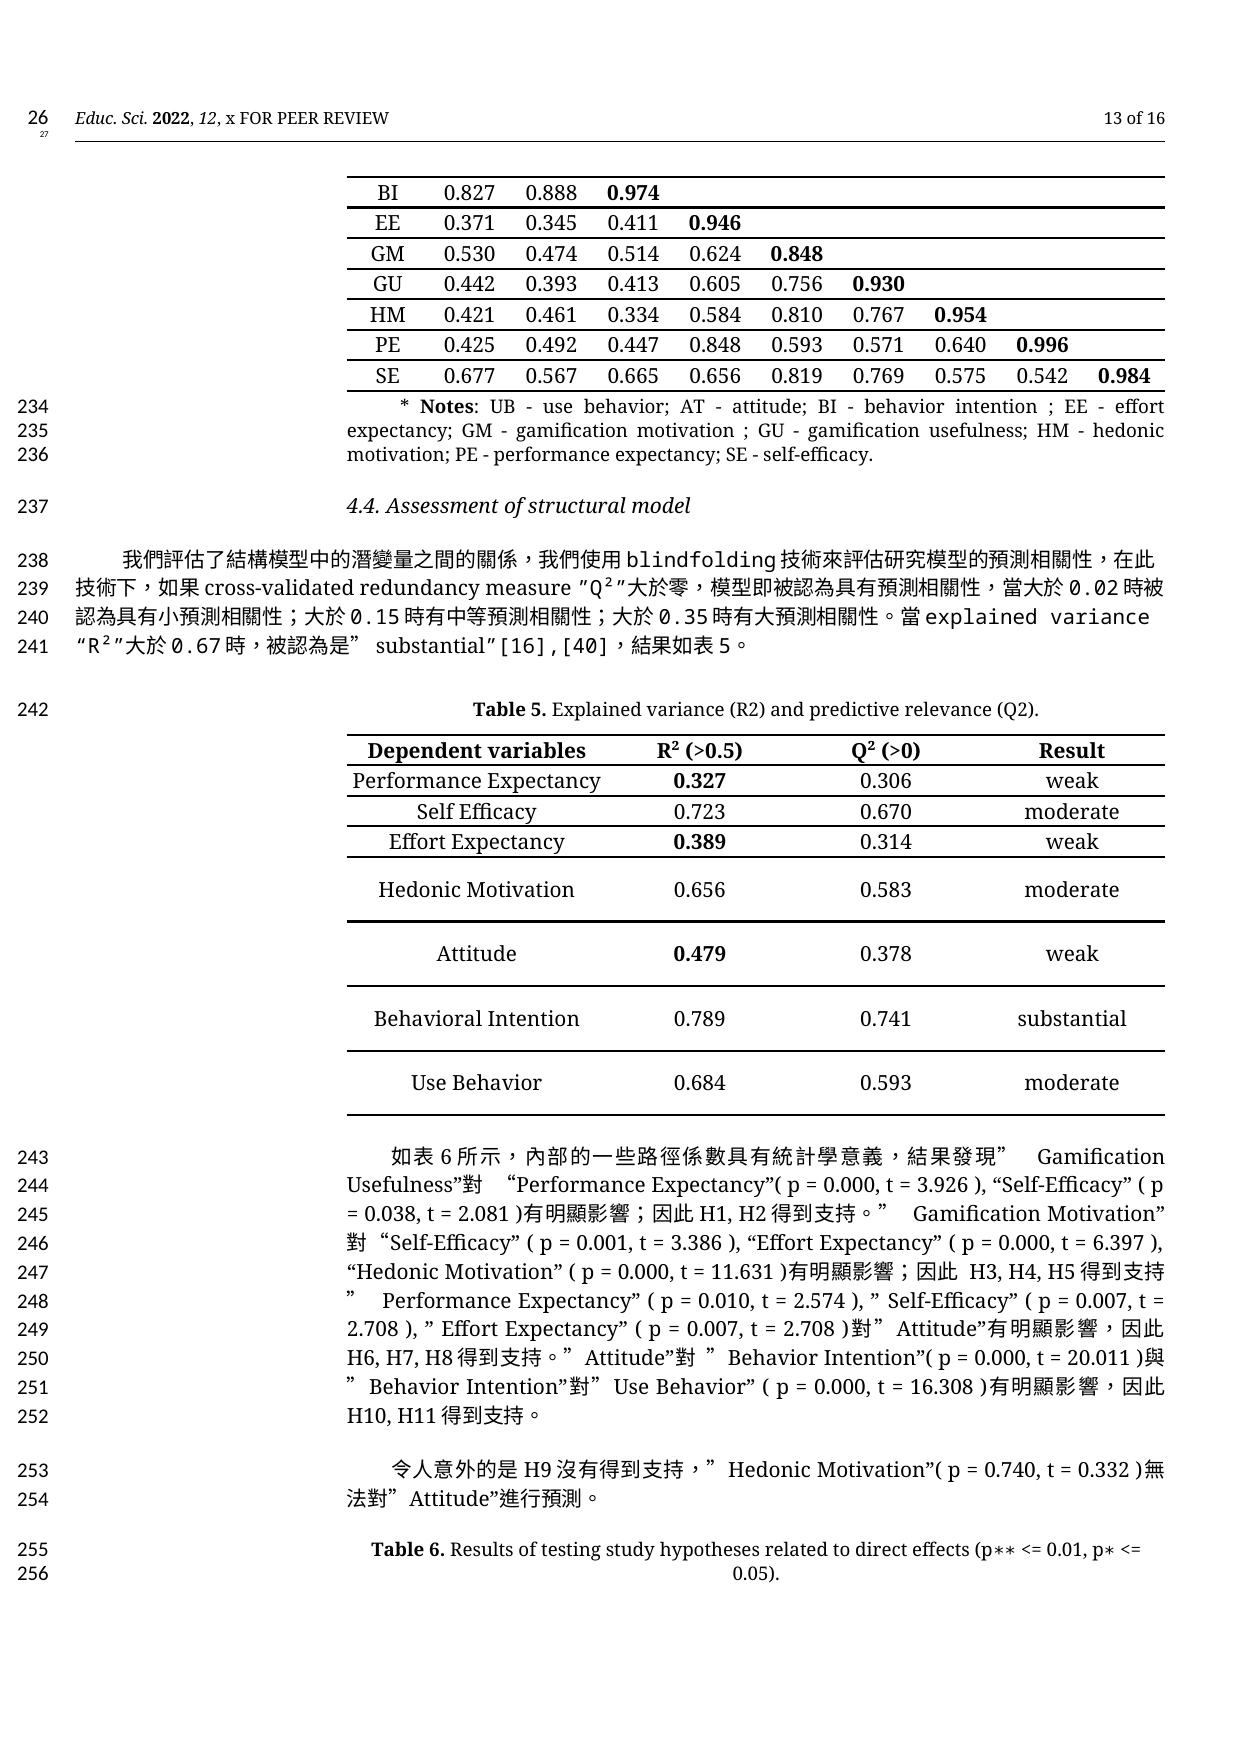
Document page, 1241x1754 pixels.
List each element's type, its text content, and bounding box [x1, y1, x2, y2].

table_cell 0.583 [793, 858, 979, 920]
table_cell 0.756 [756, 270, 838, 298]
table_cell [674, 178, 756, 206]
table_cell 0.741 [793, 987, 979, 1049]
table_cell 0.584 [674, 300, 756, 328]
table_cell 0.930 [838, 270, 919, 298]
table_cell 0.656 [674, 361, 756, 389]
table_cell 0.411 [592, 209, 674, 237]
table_cell 0.393 [510, 270, 592, 298]
table_cell 0.665 [592, 361, 674, 389]
table_cell 0.413 [592, 270, 674, 298]
table_cell 0.819 [756, 361, 838, 389]
text Table 6. Results of testing study hypotheses related to direct effects (p∗∗ <= 0.01, p∗ <= 0.05). [347, 1537, 1165, 1586]
table_cell [838, 239, 919, 267]
text 令人意外的是H9沒有得到支持，”Hedonic Motivation”( p = 0.740, t = 0.332 )無法對”Attitude”進行預測。 [347, 1454, 1165, 1512]
table_cell [920, 239, 1001, 267]
table_cell Self Efficacy [347, 797, 607, 825]
table_cell 0.575 [920, 361, 1001, 389]
table_header R² (>0.5) [607, 736, 793, 764]
table_cell 0.670 [793, 797, 979, 825]
table_cell Hedonic Motivation [347, 858, 607, 920]
table_cell 0.327 [607, 766, 793, 795]
table_cell [1083, 239, 1165, 267]
text 如表6所示，內部的一些路徑係數具有統計學意義，結果發現” Gamification Usefulness”對 “Performance Expectancy”( p = 0.000, t = 3.926 ), “Self-Efficacy” ( p = 0.038, t = 2.081 )有明顯影響；因此H1, H2得到支持。” Gamification Motivation”對“Self-Efficacy” ( p = 0.001, t = 3.386 ), “Effort Expectancy” ( p = 0.000, t = 6.397 ), “Hedonic Motivation” ( p = 0.000, t = 11.631 )有明顯影響；因此 H3, H4, H5得到支持。” Performance Expectancy” ( p = 0.010, t = 2.574 ), ” Self-Efficacy” ( p = 0.007, t = 2.708 ), ” Effort Expectancy” ( p = 0.007, t = 2.708 )對”Attitude”有明顯影響，因此H6, H7, H8得到支持。”Attitude”對 ”Behavior Intention”( p = 0.000, t = 20.011 )與”Behavior Intention”對”Use Behavior” ( p = 0.000, t = 16.308 )有明顯影響，因此H10, H11得到支持。 [347, 1141, 1165, 1429]
table_cell EE [347, 209, 428, 237]
table_cell 0.789 [607, 987, 793, 1049]
table_cell weak [979, 827, 1165, 856]
table_cell 0.314 [793, 827, 979, 856]
table_cell 0.421 [429, 300, 510, 328]
table_header [1165, 734, 1240, 764]
table_cell 0.984 [1083, 361, 1165, 389]
table_cell 0.306 [793, 766, 979, 795]
table_cell moderate [979, 858, 1165, 920]
table_cell 0.848 [674, 331, 756, 359]
table_cell BI [347, 178, 428, 206]
table_cell [920, 270, 1001, 298]
table_cell 0.888 [510, 178, 592, 206]
table_cell moderate [979, 797, 1165, 825]
table_cell Behavioral Intention [347, 987, 607, 1049]
table_cell [1165, 795, 1240, 825]
table_cell 0.996 [1001, 331, 1083, 359]
text Table 5. Explained variance (R2) and predictive relevance (Q2). [347, 697, 1165, 721]
text * Notes: UB - use behavior; AT - attitude; BI - behavior intention ; EE - effort expectancy; GM - gamification motivation ; GU - gamification usefulness; HM - hedonic motivation; PE - performance expectancy; SE - self-efficacy. [347, 392, 1165, 467]
table_cell 0.334 [592, 300, 674, 328]
table_cell 0.624 [674, 239, 756, 267]
table_cell [1165, 825, 1240, 856]
table_cell HM [347, 300, 428, 328]
table_cell 0.530 [429, 239, 510, 267]
table_cell [838, 209, 919, 237]
table_cell 0.567 [510, 361, 592, 389]
table_cell [1083, 300, 1165, 328]
table_cell 0.371 [429, 209, 510, 237]
table_cell 0.677 [429, 361, 510, 389]
table_cell [756, 209, 838, 237]
table_cell Performance Expectancy [347, 766, 607, 795]
table_cell 0.827 [429, 178, 510, 206]
table_cell [1001, 300, 1083, 328]
text 我們評估了結構模型中的潛變量之間的關係，我們使用blindfolding技術來評估研究模型的預測相關性，在此技術下，如果cross-validated redundancy measure ”Q²”大於零，模型即被認為具有預測相關性，當大於0.02時被認為具有小預測相關性；大於0.15時有中等預測相關性；大於0.35時有大預測相關性。當explained variance “R²”大於0.67時，被認為是” substantial”[16],[40]，結果如表5。 [75, 544, 1165, 659]
table_cell SE [347, 361, 428, 389]
table_cell [1165, 920, 1240, 985]
table_cell 0.767 [838, 300, 919, 328]
table_cell [1001, 239, 1083, 267]
table_cell [1083, 178, 1165, 206]
table_cell 0.723 [607, 797, 793, 825]
table_cell 0.425 [429, 331, 510, 359]
table_cell substantial [979, 987, 1165, 1049]
table_cell 0.542 [1001, 361, 1083, 389]
table_cell 0.593 [793, 1052, 979, 1114]
table_cell moderate [979, 1052, 1165, 1114]
table_cell [838, 178, 919, 206]
table_cell 0.810 [756, 300, 838, 328]
subtitle 4.4. Assessment of structural model [347, 492, 1165, 519]
table_cell 0.946 [674, 209, 756, 237]
table_cell 0.593 [756, 331, 838, 359]
table_cell 0.492 [510, 331, 592, 359]
table_cell [1001, 270, 1083, 298]
table_cell Effort Expectancy [347, 827, 607, 856]
table_cell 0.514 [592, 239, 674, 267]
table_cell 0.605 [674, 270, 756, 298]
table_cell 0.769 [838, 361, 919, 389]
table_cell [1001, 178, 1083, 206]
table_header Result [979, 736, 1165, 764]
table_cell [1083, 331, 1165, 359]
table_cell 0.461 [510, 300, 592, 328]
table_cell 0.345 [510, 209, 592, 237]
table_cell 0.954 [920, 300, 1001, 328]
table_cell [1001, 209, 1083, 237]
table_header Q² (>0) [793, 736, 979, 764]
table_cell 0.479 [607, 923, 793, 985]
table_cell GU [347, 270, 428, 298]
table_cell weak [979, 766, 1165, 795]
table_cell [920, 209, 1001, 237]
table_cell 0.474 [510, 239, 592, 267]
table_cell [1165, 764, 1240, 795]
table_cell 0.656 [607, 858, 793, 920]
table_cell [756, 178, 838, 206]
table_cell [1165, 985, 1240, 1049]
table_cell [920, 178, 1001, 206]
table_cell weak [979, 923, 1165, 985]
table_cell [1165, 856, 1240, 920]
table_cell Attitude [347, 923, 607, 985]
table_cell 0.974 [592, 178, 674, 206]
table_cell 0.442 [429, 270, 510, 298]
table_cell 0.684 [607, 1052, 793, 1114]
table_cell [1083, 209, 1165, 237]
table_header Dependent variables [347, 736, 607, 764]
table_cell [1165, 1050, 1240, 1114]
table_cell 0.389 [607, 827, 793, 856]
table_cell GM [347, 239, 428, 267]
table_cell 0.848 [756, 239, 838, 267]
table_cell 0.378 [793, 923, 979, 985]
table_cell PE [347, 331, 428, 359]
table_cell 0.571 [838, 331, 919, 359]
table_cell 0.447 [592, 331, 674, 359]
table_cell 0.640 [920, 331, 1001, 359]
table_cell [1083, 270, 1165, 298]
table_cell Use Behavior [347, 1052, 607, 1114]
